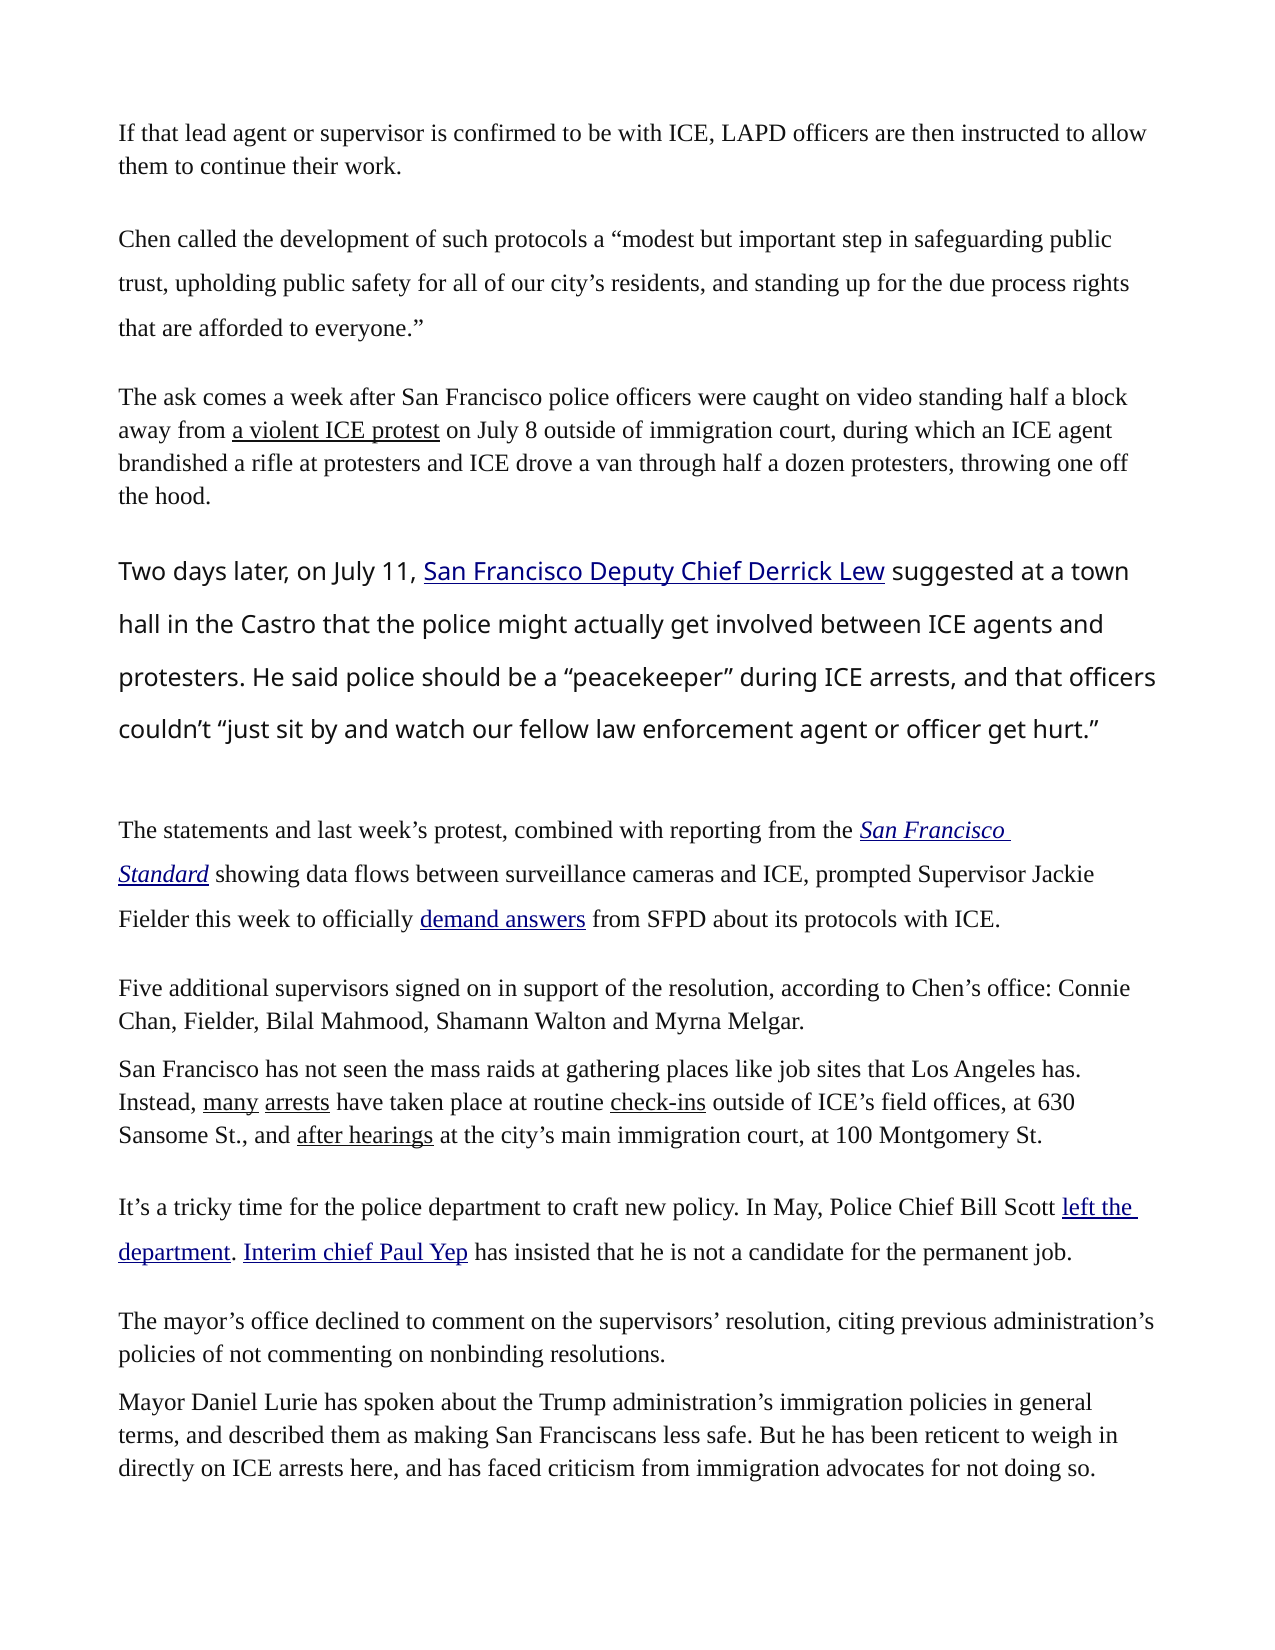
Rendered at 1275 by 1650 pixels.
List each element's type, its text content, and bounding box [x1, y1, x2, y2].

text It’s a tricky time for the police department to craft new policy. In May, Police Chief Bill Scott left the department. Interim chief Paul Yep has insisted that he is not a candidate for the permanent job. [118, 1192, 1157, 1266]
text Mayor Daniel Lurie has spoken about the Trump administration’s immigration policies in general terms, and described them as making San Franciscans less safe. But he has been reticent to weigh in directly on ICE arrests here, and has faced criticism from immigration advocates for not doing so. [118, 1387, 1157, 1482]
text The ask comes a week after San Francisco police officers were caught on video standing half a block away from a violent ICE protest on July 8 outside of immigration court, during which an ICE agent brandished a rifle at protesters and ICE drove a van through half a dozen protesters, throwing one off the hood. [118, 382, 1157, 510]
text The statements and last week’s protest, combined with reporting from the San Francisco Standard showing data flows between surveillance cameras and ICE, prompted Supervisor Jackie Fielder this week to officially demand answers from SFPD about its protocols with ICE. [118, 815, 1157, 932]
text San Francisco has not seen the mass raids at gathering places like job sites that Los Angeles has. Instead, many arrests have taken place at routine check-ins outside of ICE’s field offices, at 630 Sansome St., and after hearings at the city’s main immigration court, at 100 Montgomery St. [118, 1054, 1157, 1148]
text Chen called the development of such protocols a “modest but important step in safeguarding public trust, upholding public safety for all of our city’s residents, and standing up for the due process rights that are afforded to everyone.” [118, 224, 1157, 341]
text Five additional supervisors signed on in support of the resolution, according to Chen’s office: Connie Chan, Fielder, Bilal Mahmood, Shamann Walton and Myrna Melgar. [118, 973, 1157, 1035]
text Two days later, on July 11, San Francisco Deputy Chief Derrick Lew suggested at a town hall in the Castro that the police might actually get involved between ICE agents and protesters. He said police should be a “peacekeeper” during ICE arrests, and that officers couldn’t “just sit by and watch our fellow law enforcement agent or officer get hurt.” [118, 554, 1157, 746]
text If that lead agent or supervisor is confirmed to be with ICE, LAPD officers are then instructed to allow them to continue their work. [118, 118, 1157, 180]
text The mayor’s office declined to comment on the supervisors’ resolution, citing previous administration’s policies of not commenting on nonbinding resolutions. [118, 1306, 1157, 1368]
